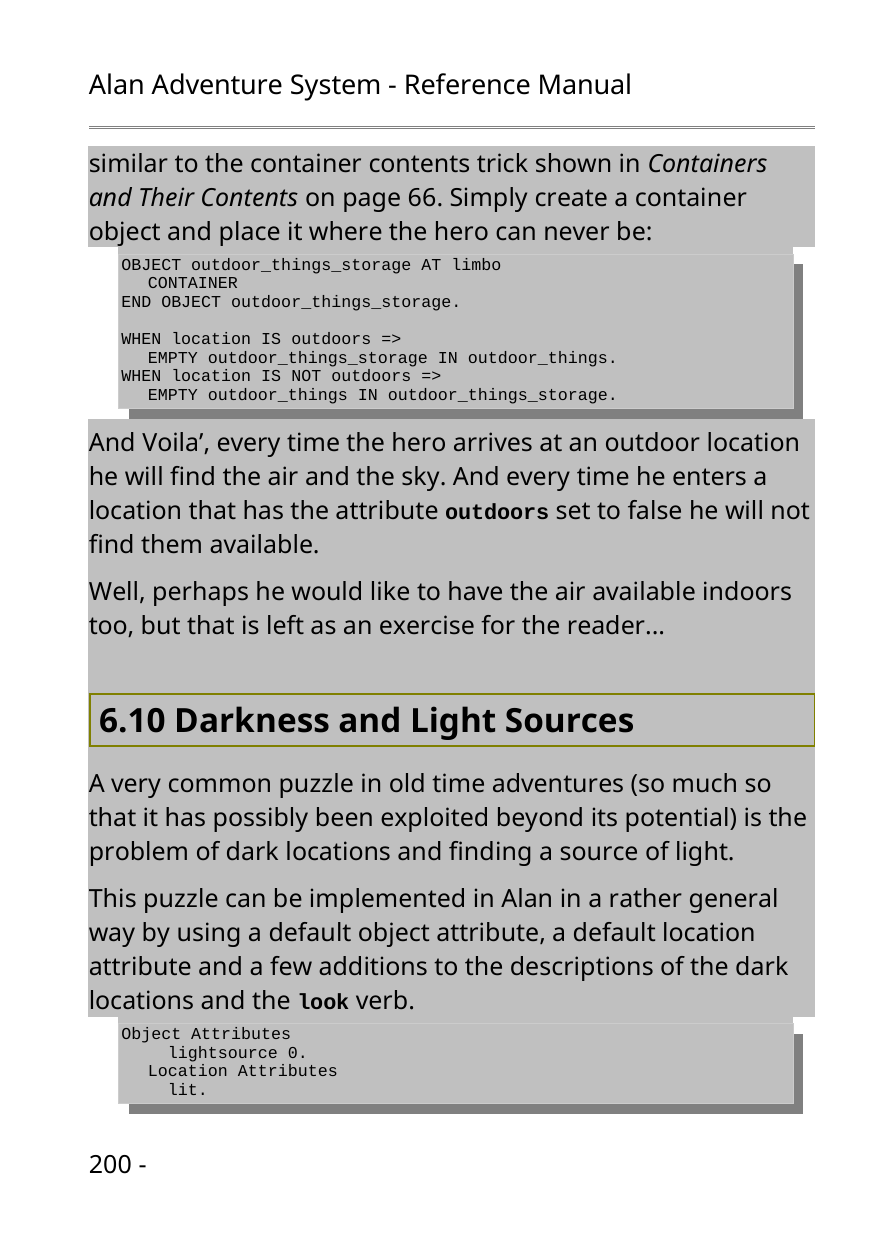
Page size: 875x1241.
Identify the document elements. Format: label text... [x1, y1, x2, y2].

text And Voila’, every time the hero arrives at an outdoor location he will find the air and the sky. And every time he enters a location that has the attribute out­doors set to false he will not find them available. [88, 425, 815, 561]
text A very common puzzle in old time adventures (so much so that it has possibly been exploited beyond its potential) is the problem of dark locations and find­ing a source of light. [88, 766, 815, 868]
text OBJECT outdoor_things_storage AT limbo CONTAINER END OBJECT outdoor_things_storage. WHEN location IS outdoors => EMPTY outdoor_things_storage IN outdoor_things. WHEN location IS NOT outdoors => EMPTY outdoor_things IN outdoor_things_storage. [119, 255, 793, 408]
subtitle Darkness and Light Sources [91, 695, 814, 745]
text Well, perhaps he would like to have the air available indoors too, but that is left as an exercise for the reader... [88, 574, 815, 642]
text Object Attributes lightsource 0. Location Attributes lit. [119, 1024, 793, 1103]
text similar to the container contents trick shown in Containers and Their Contents on page 66. Simply create a contain­er object and place it where the hero can never be: [88, 146, 815, 247]
text This puzzle can be implemented in Alan in a rather general way by using a default object attribute, a default location attribute and a few additions to the descriptions of the dark locations and the look verb. [88, 881, 815, 1017]
